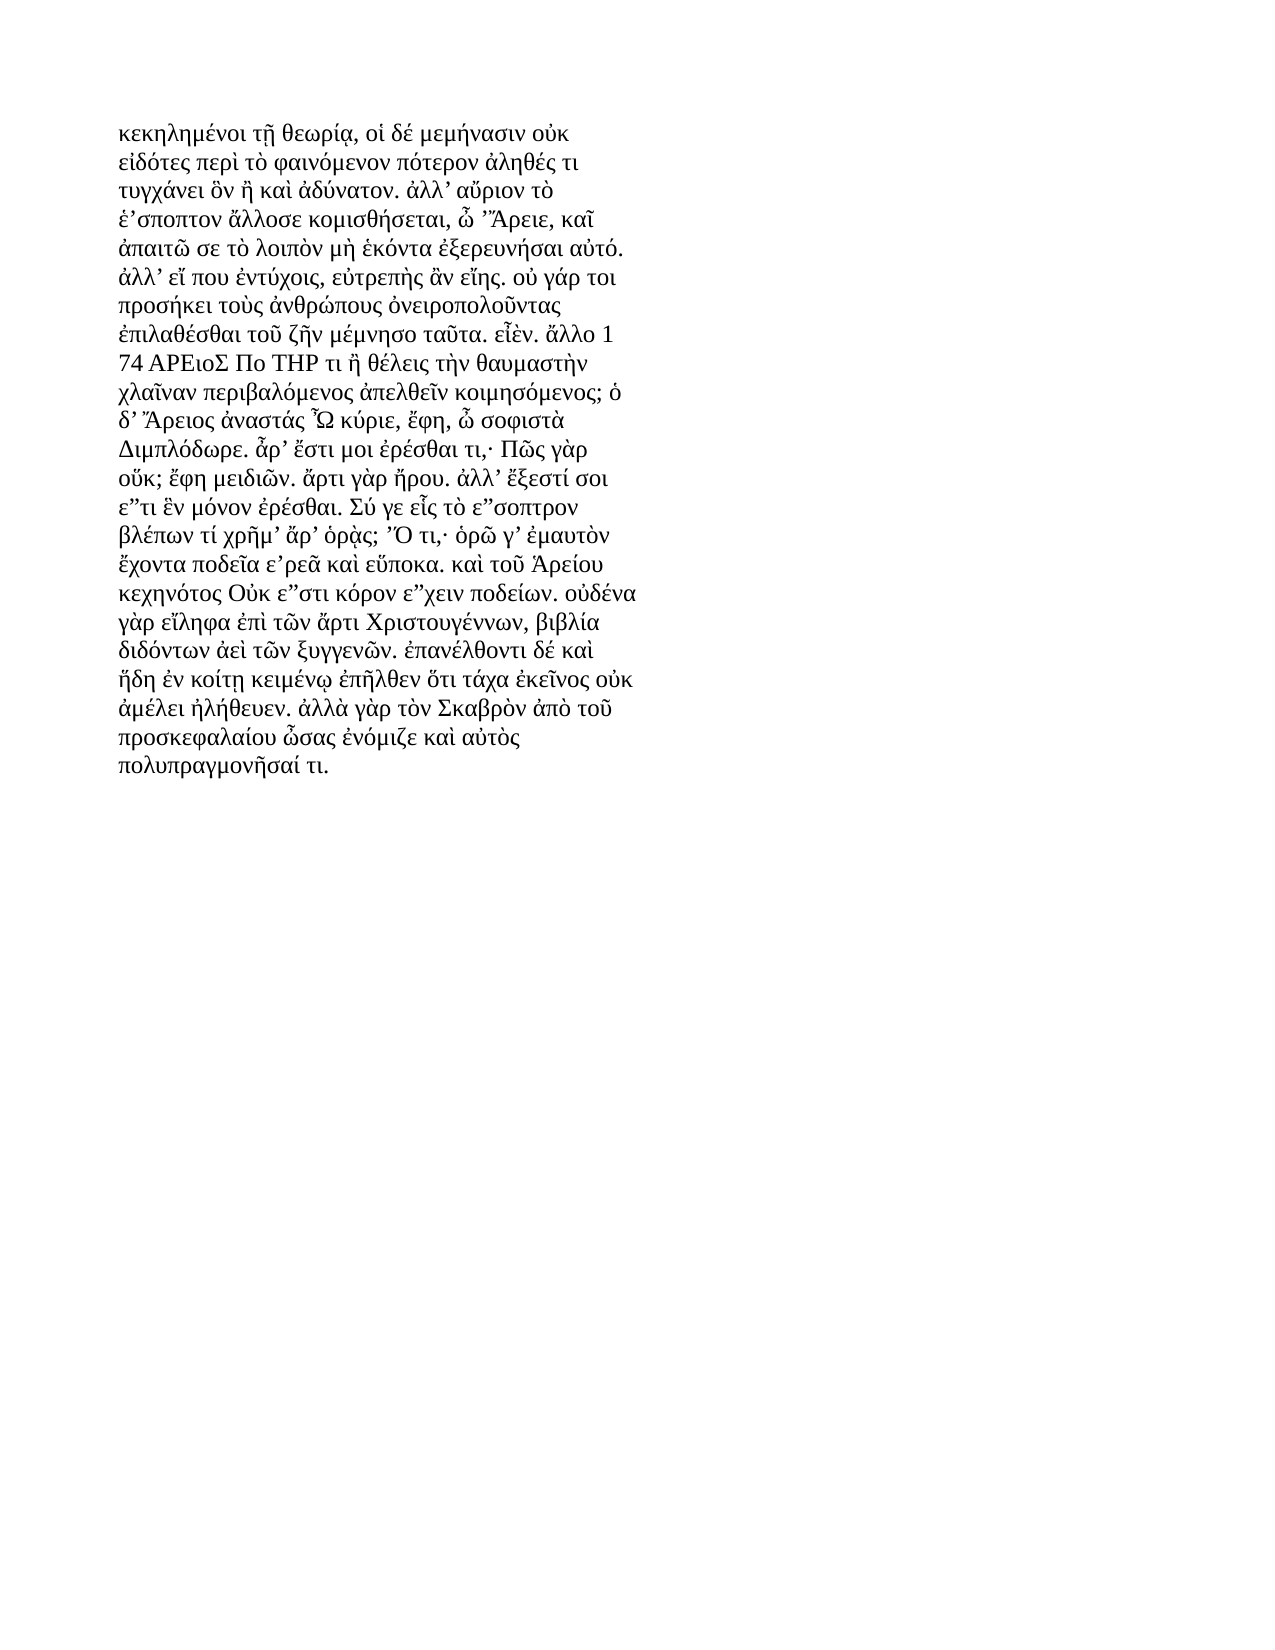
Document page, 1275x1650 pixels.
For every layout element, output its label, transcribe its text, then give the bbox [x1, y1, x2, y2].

table_cell κεκηλημένοι τῇ θεωρίᾳ, οἱ δέ μεμήνασιν οὐκ εἰδότες περὶ τὸ φαινόμενον πότερον ἀληθές τι τυγχάνει ὃν ἢ καὶ ἀδύνατον. ἀλλ’ αὔριον τὸ ἑ’σποπτον ἄλλοσε κομισθήσεται, ὦ ’Ἄρειε, καῖ ἀπαιτῶ σε τὸ λοιπὸν μὴ ἑκόντα ἐξερευνήσαι αὐτό. ἀλλ’ εἴ που ἐντύχοις, εὐτρεπὴς ἂν εἴης. οὐ γάρ τοι προσήκει τοὺς ἀνθρώπους ὀνειροπολοῦντας ἐπιλαθέσθαι τοῦ ζῆν μέμνησο ταῦτα. εἶὲν. ἄλλο 1 74 ΑΡΕιοΣ Πο ΤΗΡ τι ἢ θέλεις τὴν θαυμαστὴν χλαῖναν περιβαλόμενος ἀπελθεῖν κοιμησόμενος; ὁ δ’ Ἄρειος ἀναστάς Ὦ κύριε, ἔφη, ὦ σοφιστὰ Διμπλόδωρε. ἆρ’ ἔστι μοι ἐρέσθαι τι,· Πῶς γὰρ οὕκ; ἔφη μειδιῶν. ἄρτι γὰρ ἤρου. ἀλλ’ ἔξεστί σοι ε”τι ἓν μόνον ἐρέσθαι. Σύ γε εἷς τὸ ε”σοπτρον βλέπων τί χρῆμ’ ἄρ’ ὁρᾲς; ’Ό τι,· ὁρῶ γ’ ἐμαυτὸν ἔχοντα ποδεῖα ε’ρεᾶ καὶ εὕποκα. καὶ τοῦ Ἁρείου κεχηνότος Οὐκ ε”στι κόρον ε”χειν ποδείων. οὐδένα γὰρ εἴληφα ἐπὶ τῶν ἄρτι Χριστουγέννων, βιβλία διδόντων ἀεὶ τῶν ξυγγενῶν. ἐπανέλθοντι δέ καὶ ἥδη ἐν κοίτῃ κειμένῳ ἐπῆλθεν ὅτι τάχα ἐκεῖνος οὐκ ἀμέλει ἠλήθευεν. ἀλλὰ γὰρ τὸν Σκαβρὸν ἀπὸ τοῦ προσκεφαλαίου ὦσας ἐνόμιζε καὶ αὐτὸς πολυπραγμονῆσαί τι. [118, 118, 637, 779]
